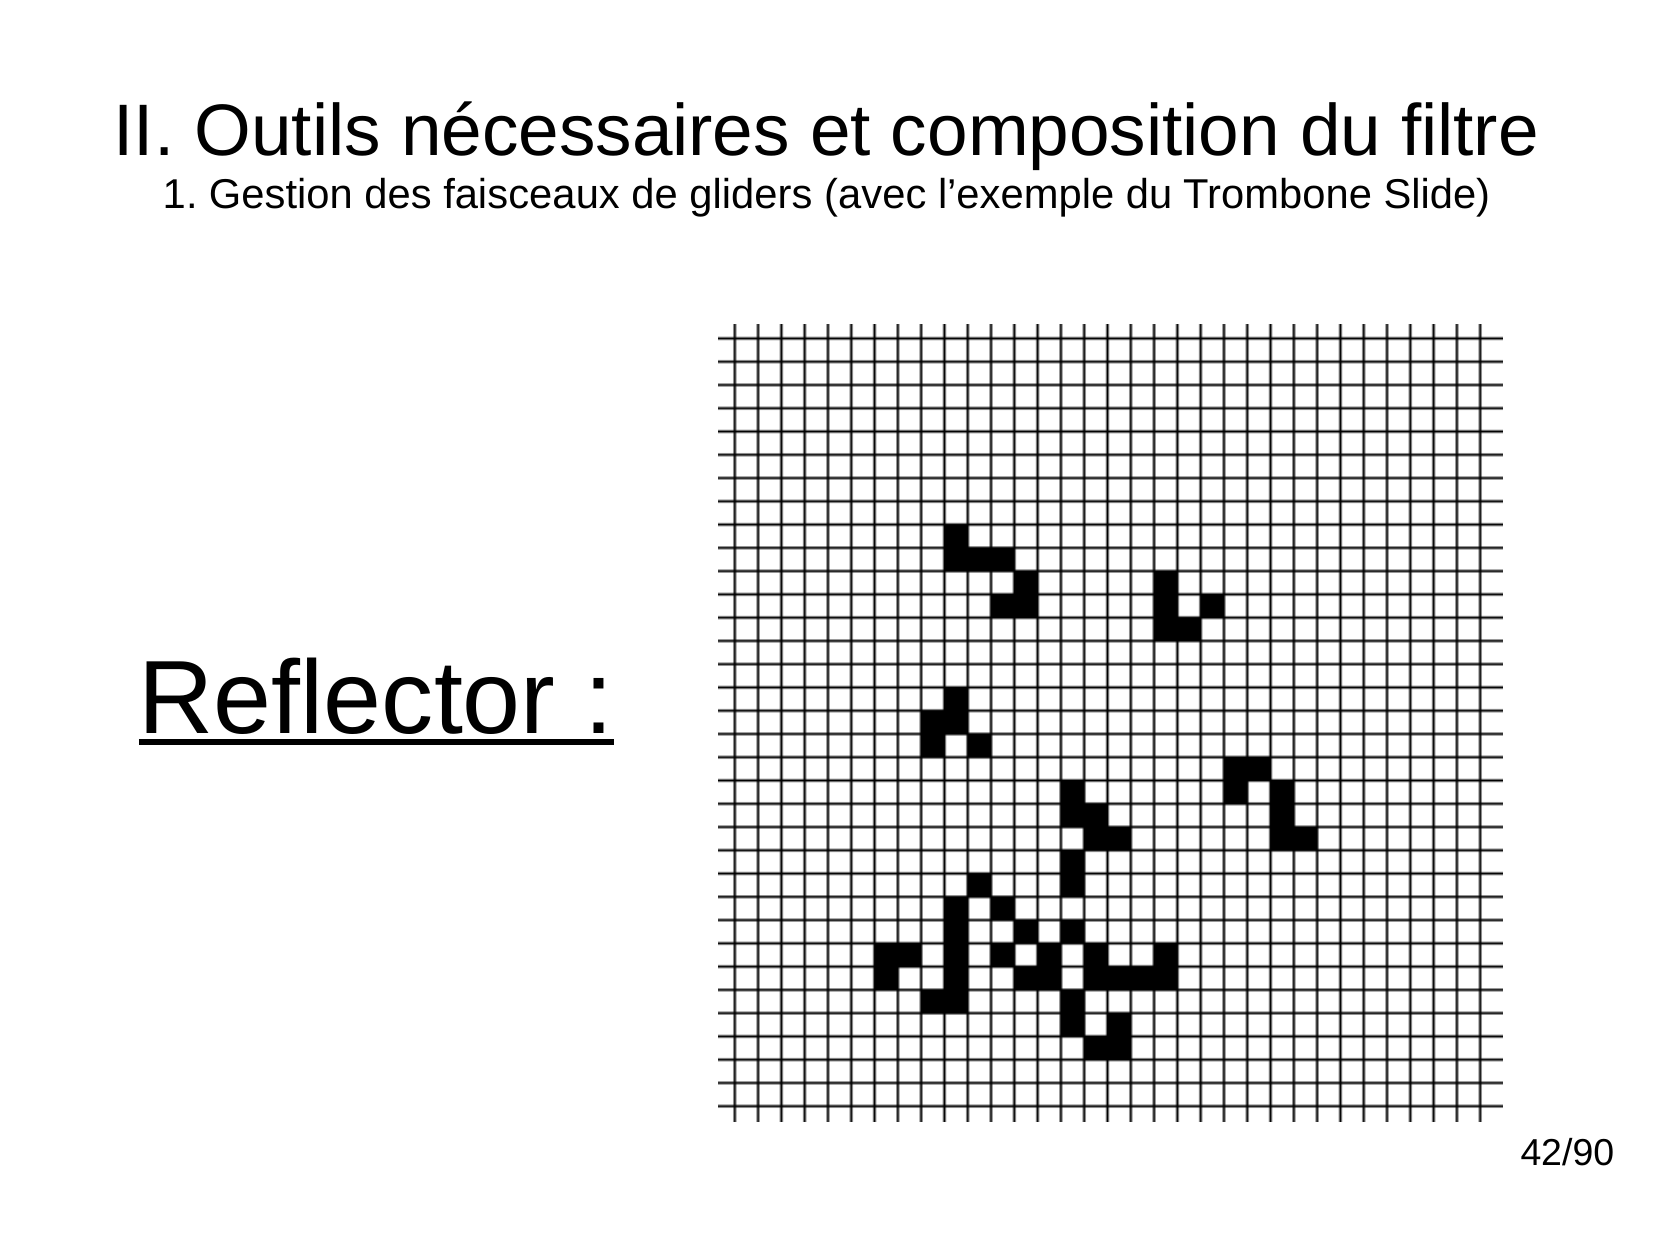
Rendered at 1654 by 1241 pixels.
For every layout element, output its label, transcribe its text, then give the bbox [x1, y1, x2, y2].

title II. Outils nécessaires et composition du filtre 1. Gestion des faisceaux de gliders (avec l’exemple du Trombone Slide) [0, 30, 1654, 276]
picture [718, 324, 1503, 1123]
text_box <number>/90 [1505, 1124, 1654, 1182]
text_box Reflector : [124, 631, 629, 763]
